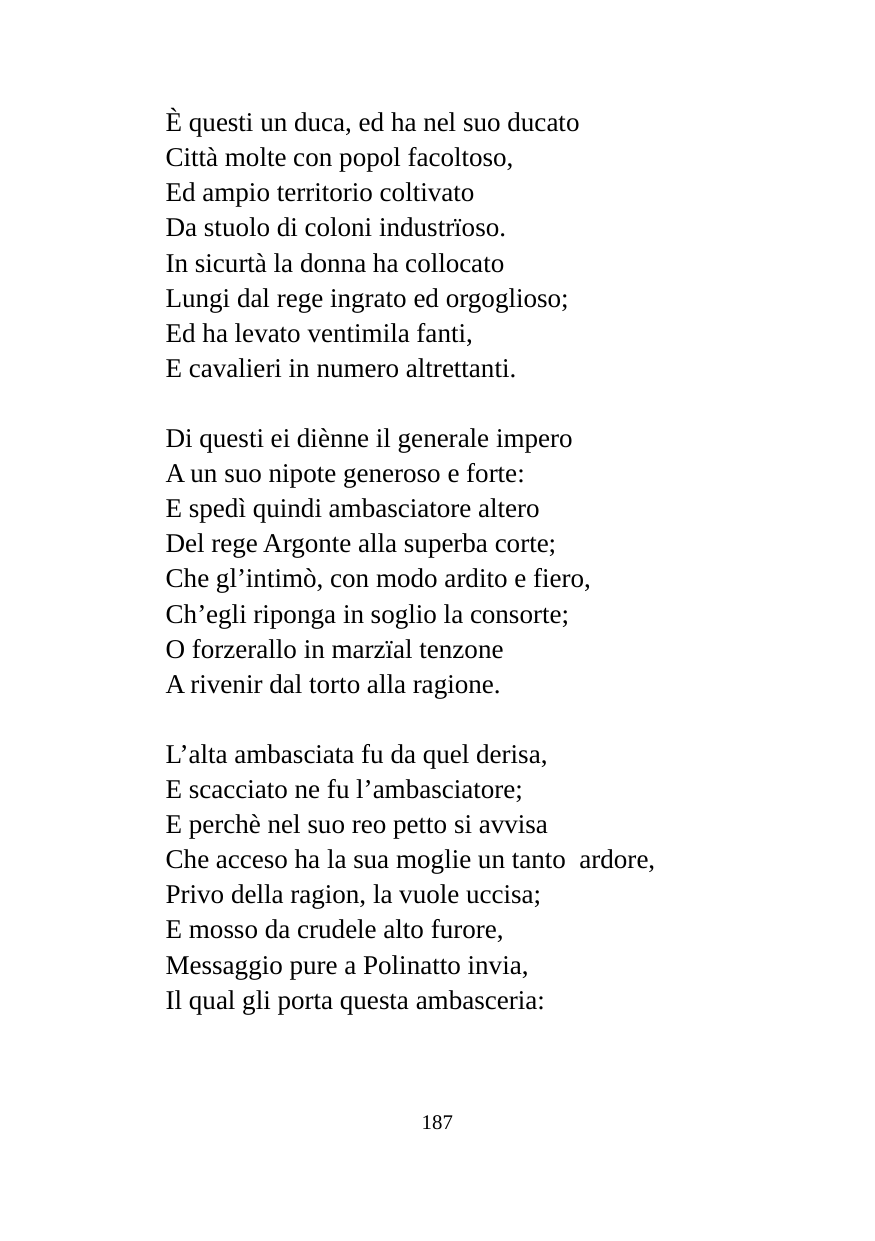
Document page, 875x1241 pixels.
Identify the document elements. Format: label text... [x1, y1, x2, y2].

text Di questi ei diènne il generale impero [165, 422, 768, 453]
text O forzerallo in marzïal tenzone [165, 633, 768, 664]
text Messaggio pure a Polinatto invia, [165, 949, 768, 980]
text A rivenir dal torto alla ragione. [165, 668, 768, 699]
text Che gl’intimò, con modo ardito e fiero, [165, 563, 768, 594]
text Privo della ragion, la vuole uccisa; [165, 878, 768, 910]
text Ed ha levato ventimila fanti, [165, 317, 768, 348]
text E mosso da crudele alto furore, [165, 914, 768, 945]
text E perchè nel suo reo petto si avvisa [165, 808, 768, 839]
text Lungi dal rege ingrato ed orgoglioso; [165, 282, 768, 313]
text È questi un duca, ed ha nel suo ducato [165, 106, 768, 137]
text A un suo nipote generoso e forte: [165, 457, 768, 488]
text L’alta ambasciata fu da quel derisa, [165, 738, 768, 769]
text Che acceso ha la sua moglie un tanto ardore, [165, 843, 768, 874]
text E cavalieri in numero altrettanti. [165, 352, 768, 383]
text Ed ampio territorio coltivato [165, 176, 768, 208]
text Del rege Argonte alla superba corte; [165, 527, 768, 559]
text E spedì quindi ambasciatore altero [165, 492, 768, 523]
text In sicurtà la donna ha collocato [165, 247, 768, 278]
text Da stuolo di coloni industrïoso. [165, 212, 768, 243]
text Città molte con popol facoltoso, [165, 141, 768, 172]
text Il qual gli porta questa ambasceria: [165, 984, 768, 1015]
text Ch’egli riponga in soglio la consorte; [165, 598, 768, 629]
text E scacciato ne fu l’ambasciatore; [165, 773, 768, 804]
